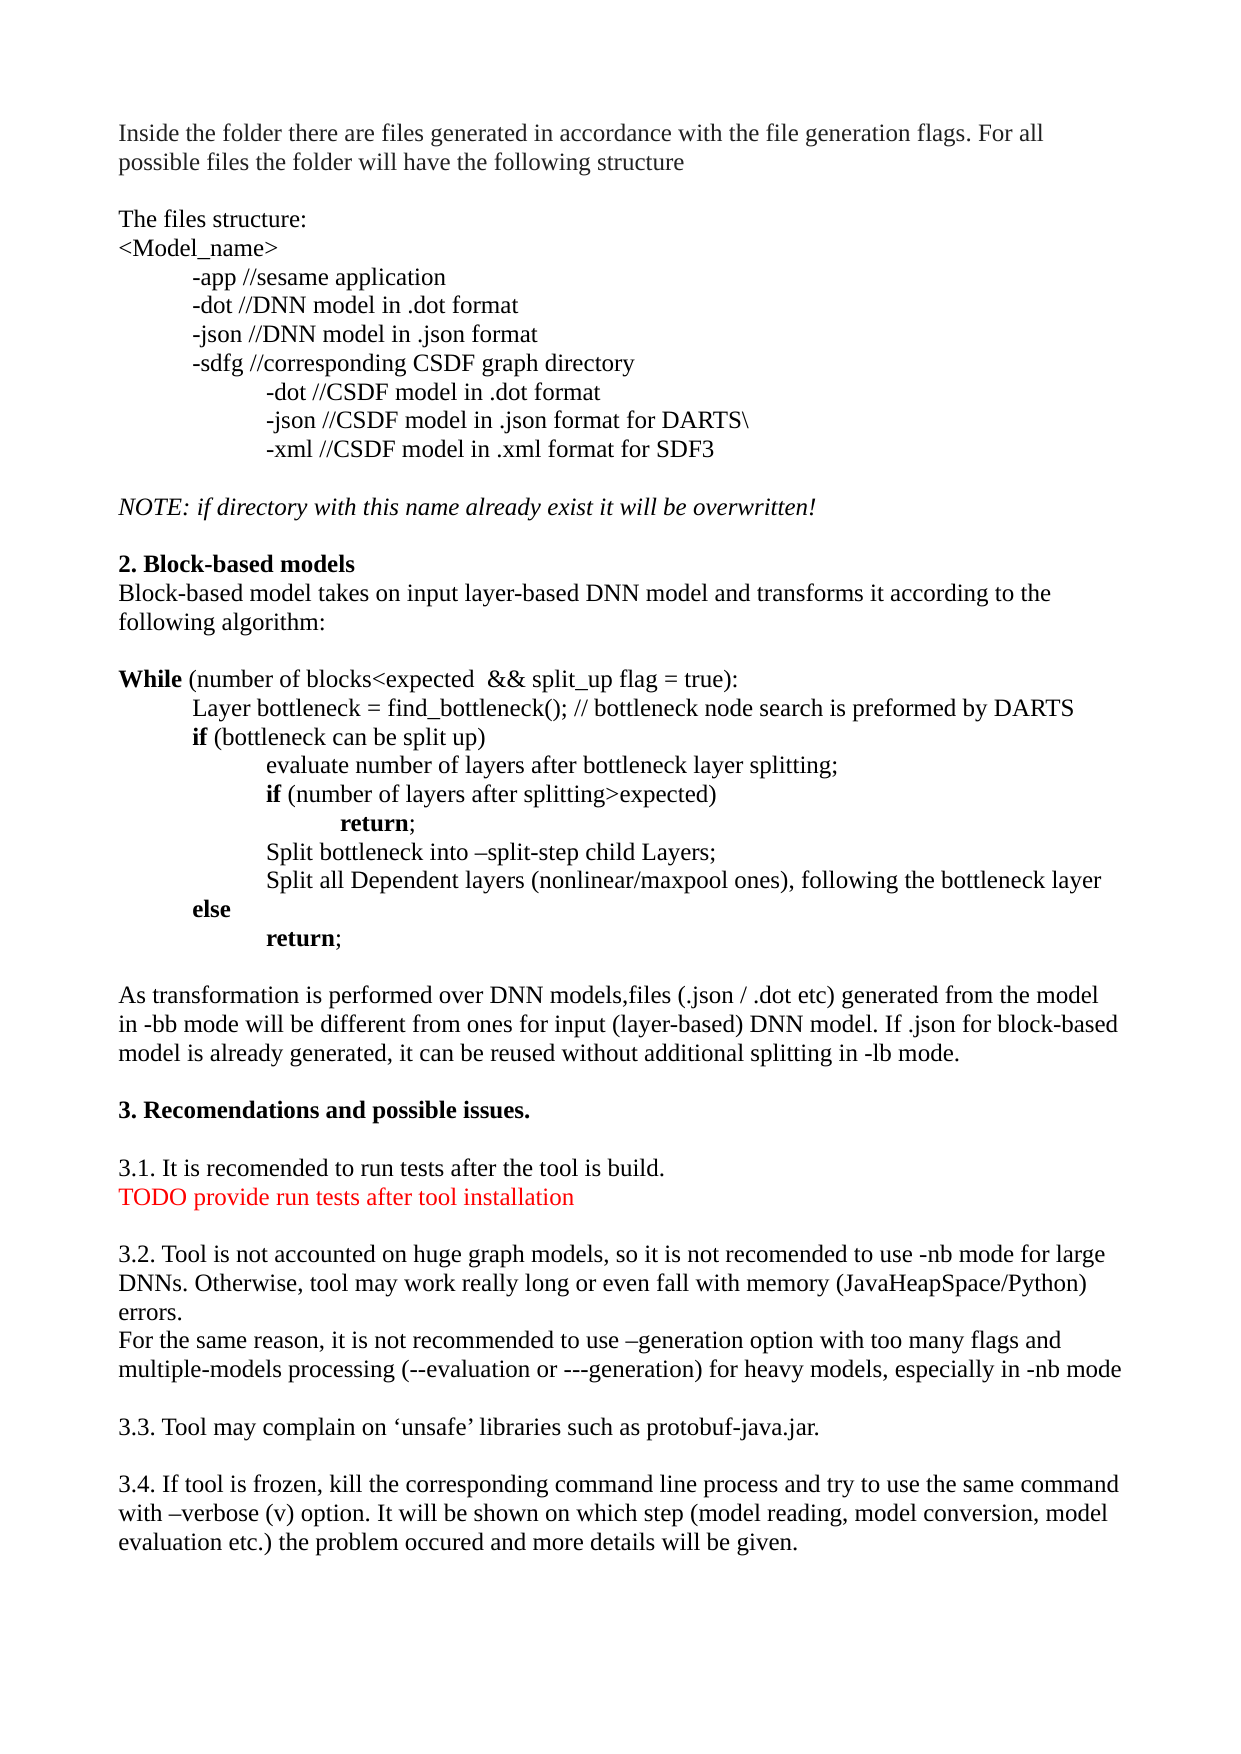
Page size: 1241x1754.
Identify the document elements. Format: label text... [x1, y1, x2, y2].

text Split bottleneck into –split-step child Layers; [118, 837, 1122, 866]
text Inside the folder there are files generated in accordance with the file generation flags. For all possible files the folder will have the following structure [118, 118, 1122, 176]
text else [118, 894, 1122, 923]
text -json //CSDF model in .json format for DARTS\ [118, 406, 1122, 434]
text 3.1. It is recomended to run tests after the tool is build. [118, 1153, 1122, 1182]
text TODO provide run tests after tool installation [118, 1182, 1122, 1211]
text Layer bottleneck = find_bottleneck(); // bottleneck node search is preformed by DARTS [118, 693, 1122, 722]
text While (number of blocks<expected && split_up flag = true): [118, 664, 1122, 693]
text return; [118, 923, 1122, 952]
text 2. Block-based models [118, 549, 1122, 578]
text For the same reason, it is not recommended to use –generation option with too many flags and multiple-models processing (--evaluation or ---generation) for heavy models, especially in -nb mode [118, 1326, 1122, 1383]
text evaluate number of layers after bottleneck layer splitting; [118, 751, 1122, 779]
text -dot //DNN model in .dot format [118, 291, 1122, 319]
text Split all Dependent layers (nonlinear/maxpool ones), following the bottleneck layer [118, 866, 1122, 894]
text if (number of layers after splitting>expected) [118, 779, 1122, 808]
text As transformation is performed over DNN models,files (.json / .dot etc) generated from the model in -bb mode will be different from ones for input (layer-based) DNN model. If .json for block-based model is already generated, it can be reused without additional splitting in -lb mode. [118, 981, 1122, 1067]
text 3. Recomendations and possible issues. [118, 1096, 1122, 1124]
text 3.4. If tool is frozen, kill the corresponding command line process and try to use the same command with –verbose (v) option. It will be shown on which step (model reading, model conversion, model evaluation etc.) the problem occured and more details will be given. [118, 1469, 1122, 1556]
text -sdfg //corresponding CSDF graph directory [118, 348, 1122, 377]
text 3.3. Tool may complain on ‘unsafe’ libraries such as protobuf-java.jar. [118, 1412, 1122, 1441]
text -dot //CSDF model in .dot format [118, 377, 1122, 406]
text Block-based model takes on input layer-based DNN model and transforms it according to the following algorithm: [118, 578, 1122, 636]
text if (bottleneck can be split up) [118, 722, 1122, 751]
text return; [118, 808, 1122, 837]
text -json //DNN model in .json format [118, 319, 1122, 348]
text <Model_name> [118, 233, 1122, 262]
text 3.2. Tool is not accounted on huge graph models, so it is not recomended to use -nb mode for large DNNs. Otherwise, tool may work really long or even fall with memory (JavaHeapSpace/Python) errors. [118, 1239, 1122, 1326]
text -app //sesame application [118, 262, 1122, 291]
text The files structure: [118, 204, 1122, 233]
text NOTE: if directory with this name already exist it will be overwritten! [118, 492, 1122, 521]
text -xml //CSDF model in .xml format for SDF3 [118, 434, 1122, 463]
